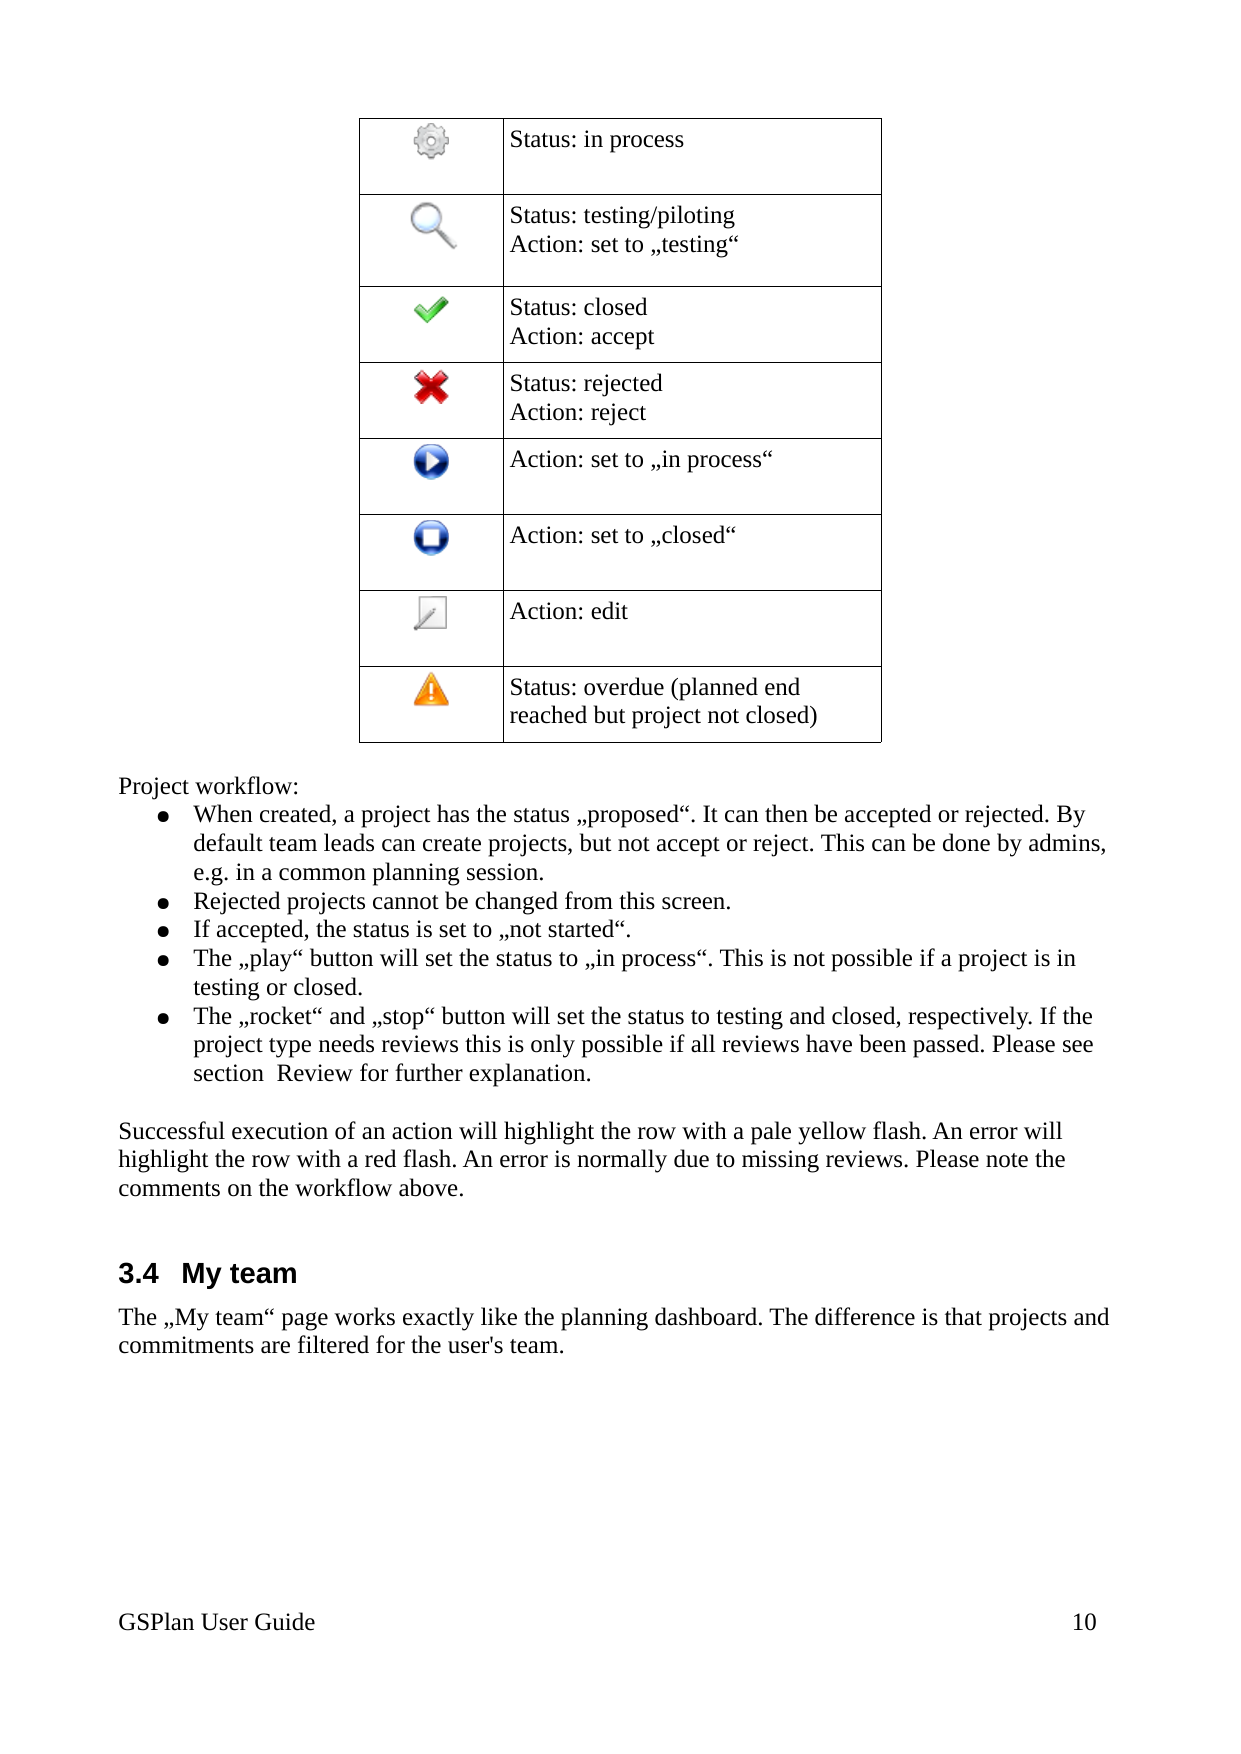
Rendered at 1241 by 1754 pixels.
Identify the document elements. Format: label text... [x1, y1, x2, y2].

table_cell Status: closed Action: accept [504, 287, 881, 362]
list The „rocket“ and „stop“ button will set the status to testing and closed, respectively. If the project type needs reviews this is only possible if all reviews have been passed. Please see section Review for further explanation. [156, 1001, 1122, 1087]
picture [413, 368, 449, 404]
picture [413, 292, 449, 328]
table_cell Status: overdue (planned end reached but project not closed) [504, 667, 881, 742]
table_cell [360, 591, 503, 666]
list The „play“ button will set the status to „in process“. This is not possible if a project is in testing or closed. [156, 943, 1122, 1001]
text Successful execution of an action will highlight the row with a pale yellow flash. An error will highlight the row with a red flash. An error is normally due to missing reviews. Please note the comments on the workflow above. [118, 1116, 1122, 1202]
table_cell Action: set to „closed“ [504, 515, 881, 590]
text The „My team“ page works exactly like the planning dashboard. The difference is that projects and commitments are filtered for the user's team. [118, 1302, 1122, 1359]
text Project workflow: [118, 771, 1122, 799]
table_cell [360, 667, 503, 707]
table_cell Status: testing/piloting Action: set to „testing“ [504, 195, 881, 286]
picture [413, 596, 449, 632]
picture [409, 201, 460, 252]
table_cell [360, 708, 503, 742]
table_cell [360, 195, 503, 286]
table_cell Action: edit [504, 591, 881, 666]
list When created, a project has the status „proposed“. It can then be accepted or rejected. By default team leads can create projects, but not accept or reject. This can be done by admins, e.g. in a common planning session. [156, 799, 1122, 886]
subtitle My team [118, 1256, 1122, 1289]
list If accepted, the status is set to „not started“. [156, 914, 1122, 943]
picture [413, 444, 449, 480]
table_cell [360, 287, 503, 362]
table_cell [360, 515, 503, 590]
picture [413, 671, 449, 708]
table_cell Action: set to „in process“ [504, 439, 881, 514]
table_cell [360, 363, 503, 438]
table_cell [360, 119, 503, 159]
table_cell Status: in process [504, 119, 881, 194]
list Rejected projects cannot be changed from this screen. [156, 886, 1122, 914]
table_cell [360, 160, 503, 194]
picture [413, 520, 449, 556]
picture [413, 123, 449, 160]
table_cell [360, 439, 503, 514]
table_cell Status: rejected Action: reject [504, 363, 881, 438]
